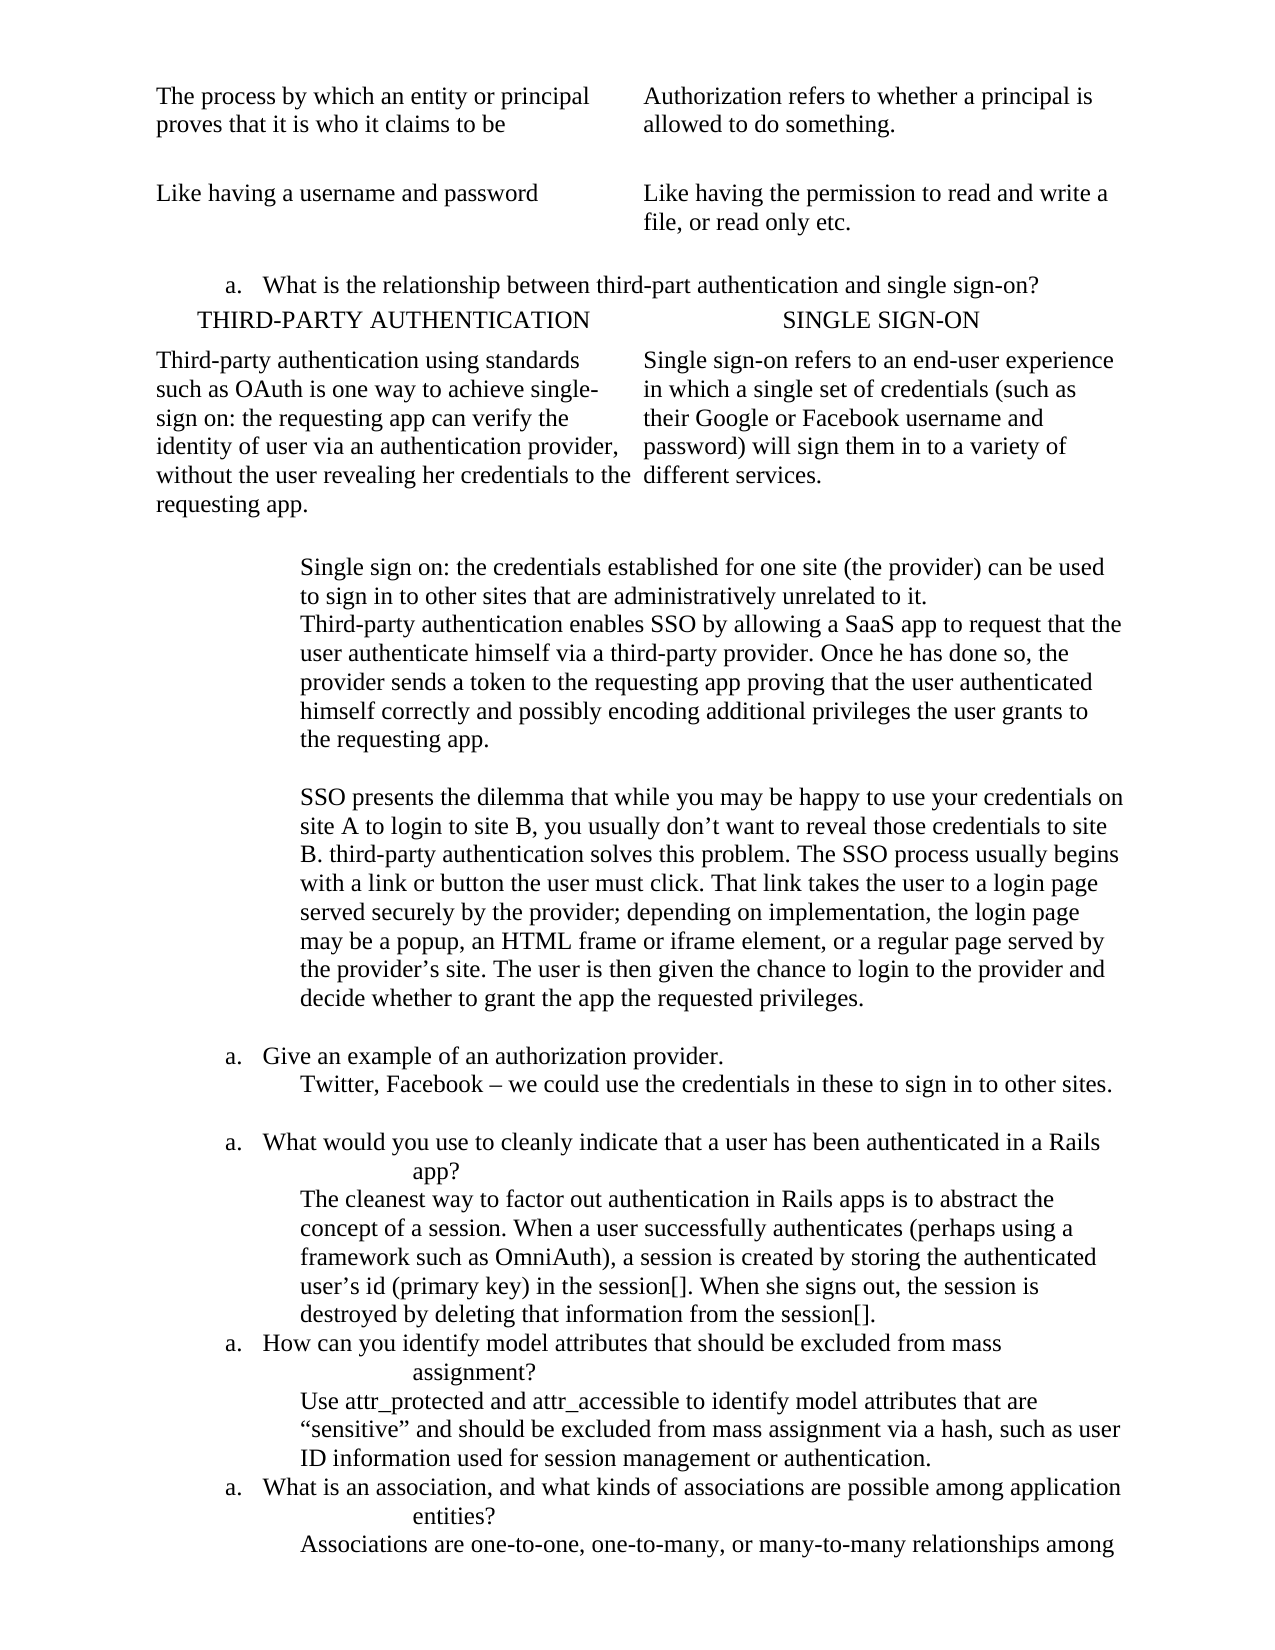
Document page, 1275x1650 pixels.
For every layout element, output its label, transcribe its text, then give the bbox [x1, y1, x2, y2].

text Associations are one-to-one, one-to-many, or many-to-many relationships among [300, 1529, 1125, 1558]
list What would you use to cleanly indicate that a user has been authenticated in a Rails app? [225, 1127, 1125, 1184]
text Single sign on: the credentials established for one site (the provider) can be used to sign in to other sites that are administratively unrelated to it. [300, 552, 1125, 609]
table_header SINGLE SIGN-ON [638, 299, 1125, 339]
table_cell The process by which an entity or principal proves that it is who it claims to be [150, 75, 637, 173]
table_cell Third-party authentication using standards such as OAuth is one way to achieve single-sign on: the requesting app can verify the identity of user via an authentication provider, without the user revealing her credentials to the requesting app. [150, 339, 637, 523]
text Twitter, Facebook – we could use the credentials in these to sign in to other sites. [300, 1069, 1125, 1098]
list What is the relationship between third-part authentication and single sign-on? [225, 270, 1125, 299]
table_cell Like having the permission to read and write a file, or read only etc. [638, 173, 1125, 242]
table_cell Single sign-on refers to an end-user experience in which a single set of credentials (such as their Google or Facebook username and password) will sign them in to a variety of different services. [638, 339, 1125, 523]
table_cell Like having a username and password [150, 173, 637, 242]
text Third-party authentication enables SSO by allowing a SaaS app to request that the user authenticate himself via a third-party provider. Once he has done so, the provider sends a token to the requesting app proving that the user authenticated himself correctly and possibly encoding additional privileges the user grants to the requesting app. [300, 609, 1125, 753]
table_cell Authorization refers to whether a principal is allowed to do something. [638, 75, 1125, 173]
list Give an example of an authorization provider. [225, 1041, 1125, 1069]
list How can you identify model attributes that should be excluded from mass assignment? [225, 1328, 1125, 1386]
text Use attr_protected and attr_accessible to identify model attributes that are “sensitive” and should be excluded from mass assignment via a hash, such as user ID information used for session management or authentication. [300, 1386, 1125, 1472]
text SSO presents the dilemma that while you may be happy to use your credentials on site A to login to site B, you usually don’t want to reveal those credentials to site B. third-party authentication solves this problem. The SSO process usually begins with a link or button the user must click. That link takes the user to a login page served securely by the provider; depending on implementation, the login page may be a popup, an HTML frame or iframe element, or a regular page served by the provider’s site. The user is then given the chance to login to the provider and decide whether to grant the app the requested privileges. [300, 782, 1125, 1012]
text The cleanest way to factor out authentication in Rails apps is to abstract the concept of a session. When a user successfully authenticates (perhaps using a framework such as OmniAuth), a session is created by storing the authenticated user’s id (primary key) in the session[]. When she signs out, the session is destroyed by deleting that information from the session[]. [300, 1184, 1125, 1328]
table_header THIRD-PARTY AUTHENTICATION [150, 299, 637, 339]
list What is an association, and what kinds of associations are possible among application entities? [225, 1472, 1125, 1529]
